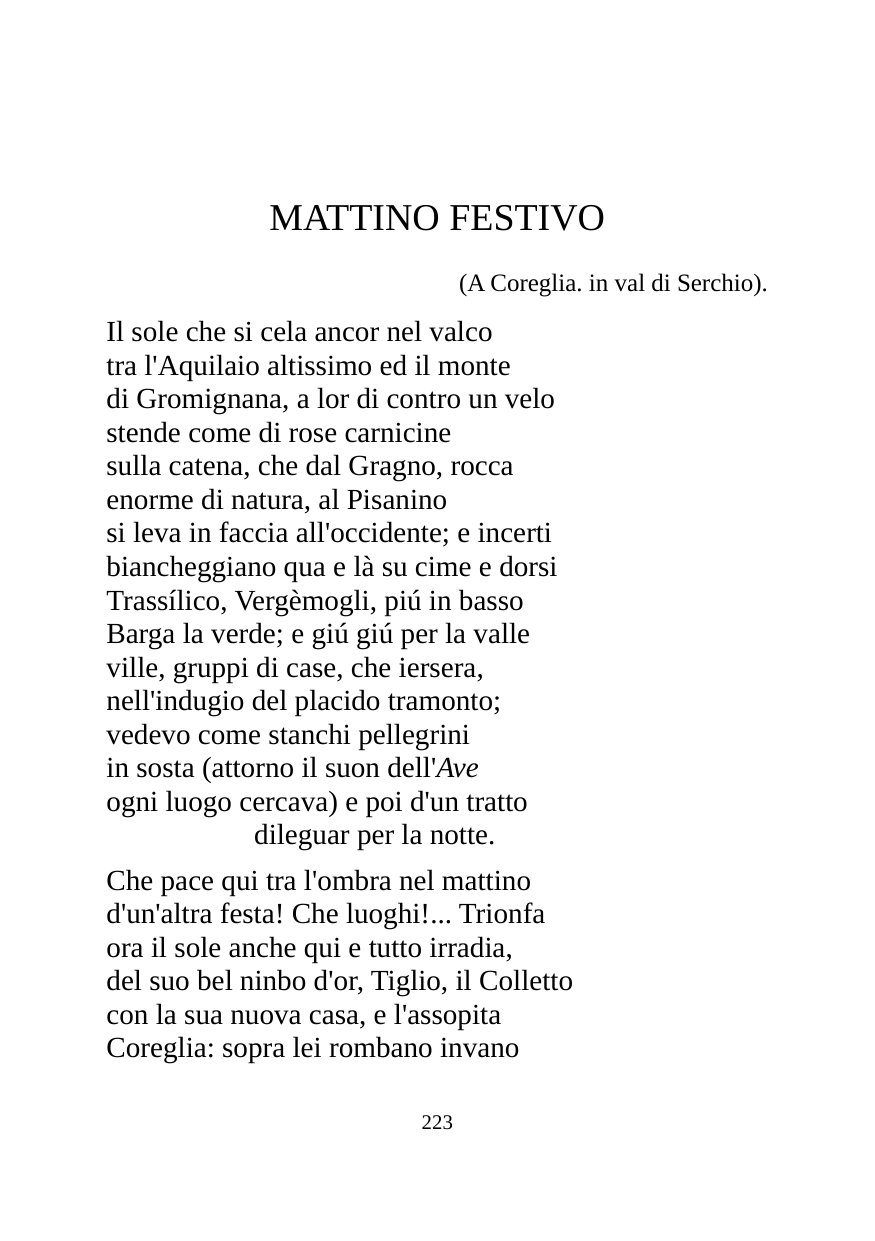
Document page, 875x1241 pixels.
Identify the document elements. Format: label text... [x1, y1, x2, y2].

text Che pace qui tra l'ombra nel mattino d'un'altra festa! Che luoghi!... Trionfa ora il sole anche qui e tutto irradia, del suo bel ninbo d'or, Tiglio, il Colletto con la sua nuova casa, e l'assopita Coreglia: sopra lei rombano invano [106, 863, 768, 1064]
text dileguar per la notte. [254, 817, 768, 851]
text Il sole che si cela ancor nel valco tra l'Aquilaio altissimo ed il monte di Gromignana, a lor di contro un velo stende come di rose carnicine sulla catena, che dal Gragno, rocca enorme di natura, al Pisanino si leva in faccia all'occidente; e incerti biancheggiano qua e là su cime e dorsi Trassílico, Vergèmogli, piú in basso Barga la verde; e giú giú per la valle ville, gruppi di case, che iersera, nell'indugio del placido tramonto; vedevo come stanchi pellegrini in sosta (attorno il suon dell'Ave ogni luogo cercava) e poi d'un tratto [106, 314, 768, 817]
text (A Coreglia. in val di Serchio). [106, 268, 768, 297]
subtitle MATTINO FESTIVO [106, 195, 768, 238]
